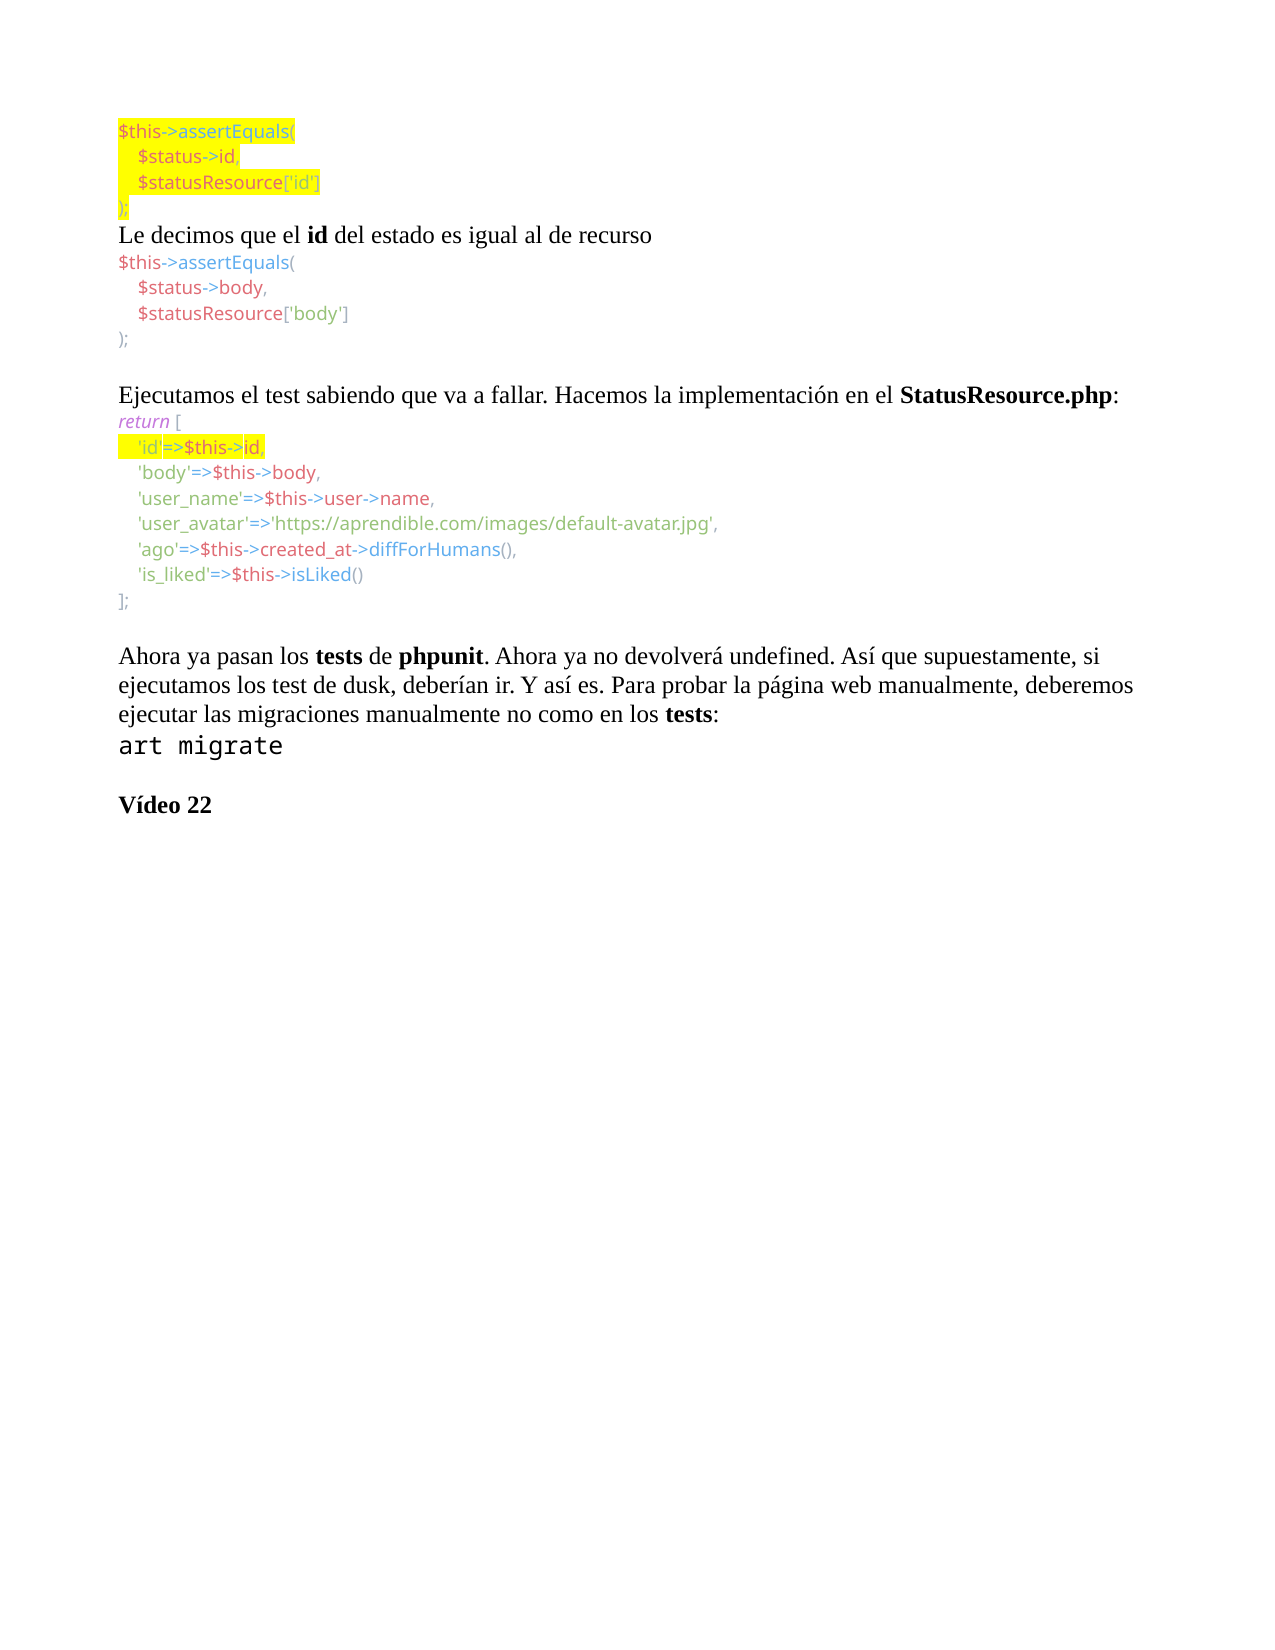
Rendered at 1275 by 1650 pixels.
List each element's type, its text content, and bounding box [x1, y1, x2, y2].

text return [ 'id'=>$this->id, 'body'=>$this->body, 'user_name'=>$this->user->name, 'user_avatar'=>'https://aprendible.com/images/default-avatar.jpg', 'ago'=>$this->created_at->diffForHumans(), 'is_liked'=>$this->isLiked() ]; [118, 408, 1157, 613]
text $this->assertEquals( $status->id, $statusResource['id'] ); [118, 118, 1157, 220]
text Le decimos que el id del estado es igual al de recurso $this->assertEquals( $status->body, $statusResource['body'] ); [118, 220, 1157, 351]
text art migrate [118, 728, 1157, 791]
text Vídeo 22 [118, 791, 1157, 819]
text Ejecutamos el test sabiendo que va a fallar. Hacemos la implementación en el StatusResource.php: [118, 380, 1157, 408]
text Ahora ya pasan los tests de phpunit. Ahora ya no devolverá undefined. Así que supuestamente, si ejecutamos los test de dusk, deberían ir. Y así es. Para probar la página web manualmente, deberemos ejecutar las migraciones manualmente no como en los tests: [118, 641, 1157, 728]
